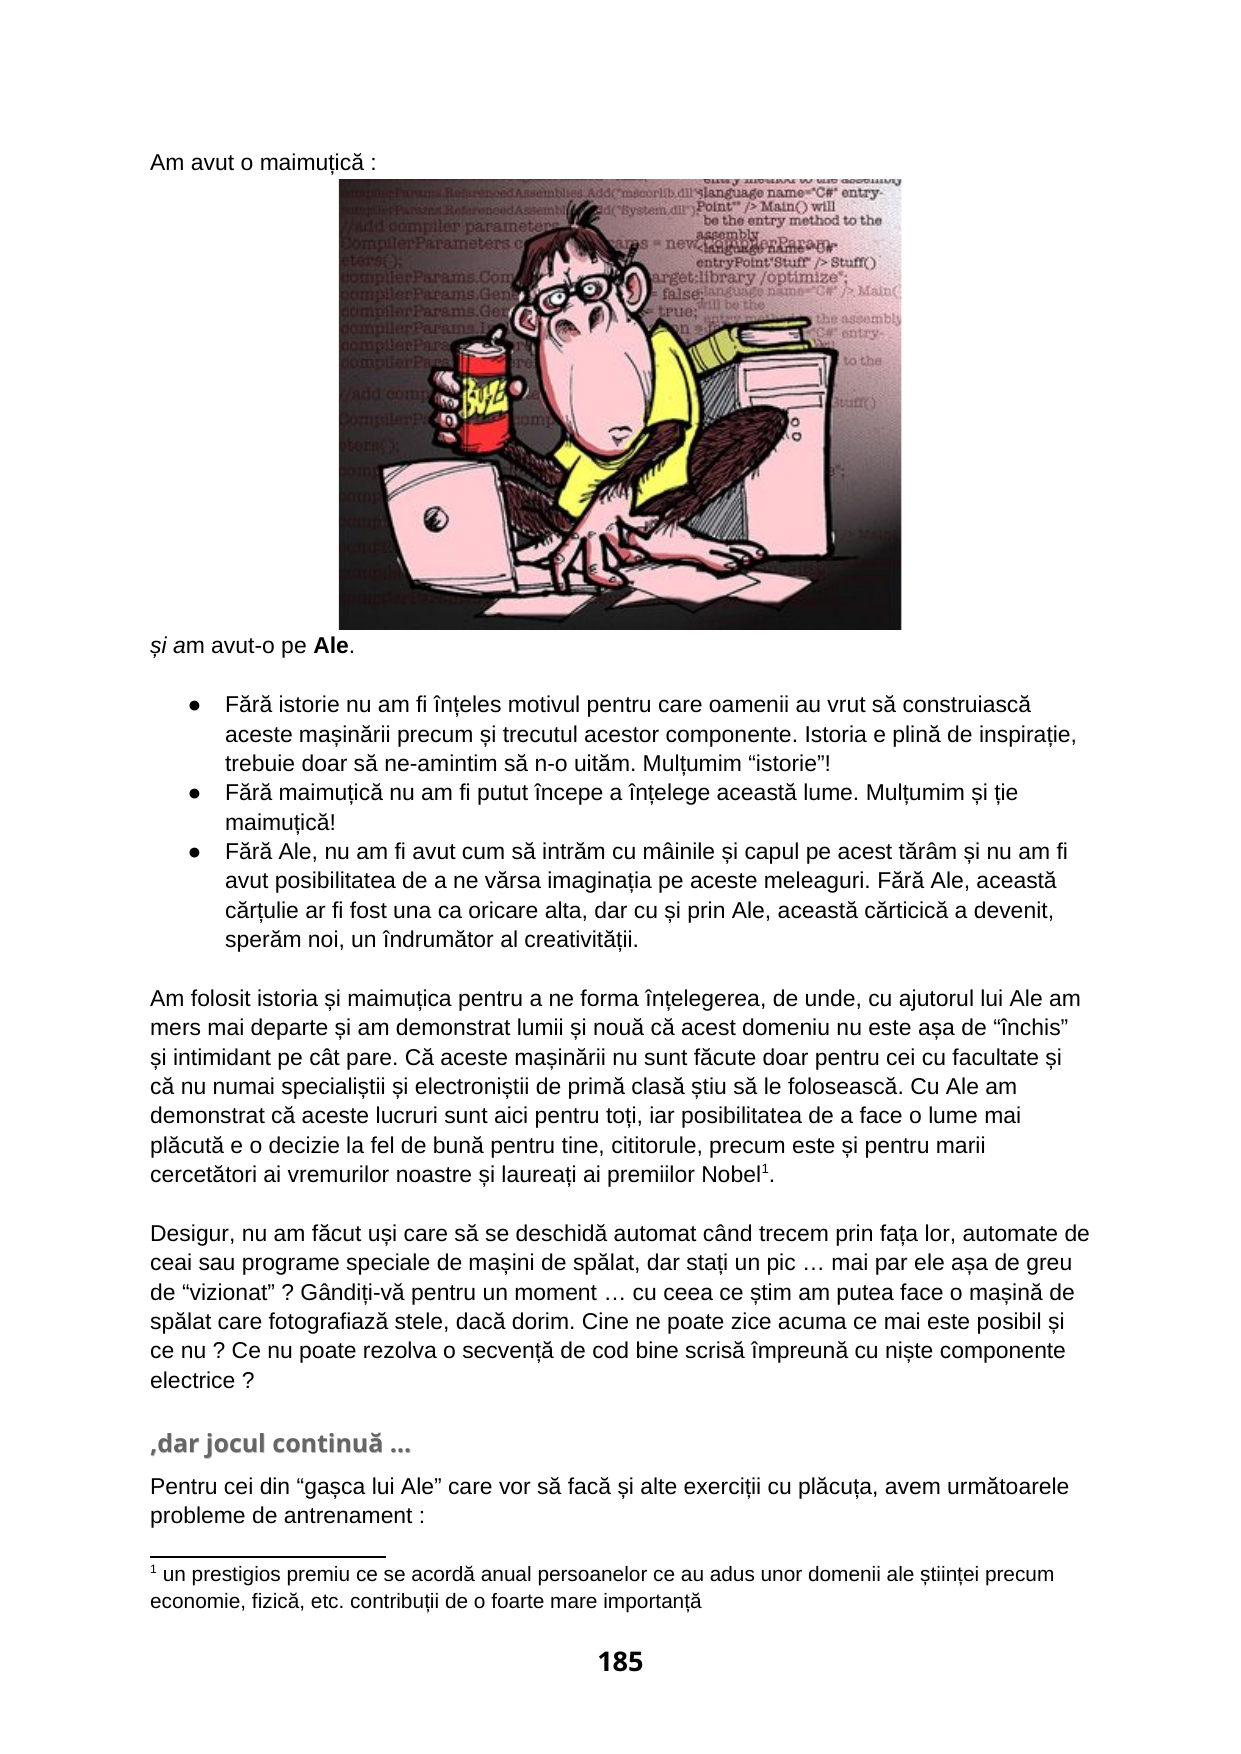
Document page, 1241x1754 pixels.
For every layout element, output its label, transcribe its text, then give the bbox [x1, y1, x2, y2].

text și am avut-o pe Ale. [150, 630, 1091, 659]
list Fără Ale, nu am fi avut cum să intrăm cu mâinile și capul pe acest tărâm și nu am fi avut posibilitatea de a ne vărsa imaginația pe aceste meleaguri. Fără Ale, această cărțulie ar fi fost una ca oricare alta, dar cu și prin Ale, această cărticică a devenit, sperăm noi, un îndrumător al creativității. [187, 839, 1091, 952]
list Fără maimuțică nu am fi putut începe a înțelege această lume. Mulțumim și ție maimuțică! [187, 780, 1091, 835]
list Fără istorie nu am fi înțeles motivul pentru care oamenii au vrut să construiască aceste mașinării precum și trecutul acestor componente. Istoria e plină de inspirație, trebuie doar să ne-amintim să n-o uităm. Mulțumim “istorie”! [187, 692, 1091, 776]
text un prestigios premiu ce se acordă anual persoanelor ce au adus unor domenii ale științei precum economie, fizică, etc. contribuții de o foarte mare importanță [150, 1563, 1091, 1613]
picture [338, 179, 902, 630]
text Pentru cei din “gașca lui Ale” care vor să facă și alte exerciții cu plăcuța, avem următoarele probleme de antrenament : [150, 1473, 1091, 1528]
text Am folosit istoria și maimuțica pentru a ne forma înțelegerea, de unde, cu ajutorul lui Ale am mers mai departe și am demonstrat lumii și nouă că acest domeniu nu este așa de “închis” și intimidant pe cât pare. Că aceste mașinării nu sunt făcute doar pentru cei cu facultate și că nu numai specialiștii și electroniștii de primă clasă știu să le folosească. Cu Ale am demonstrat că aceste lucruri sunt aici pentru toți, iar posibilitatea de a face o lume mai plăcută e o decizie la fel de bună pentru tine, cititorule, precum este și pentru marii cercetători ai vremurilor noastre și laureați ai premiilor Nobel. [150, 986, 1091, 1187]
subtitle ,dar jocul continuă … [150, 1426, 1091, 1460]
text Desigur, nu am făcut uși care să se deschidă automat când trecem prin fața lor, automate de ceai sau programe speciale de mașini de spălat, dar stați un pic … mai par ele așa de greu de “vizionat” ? Gândiți-vă pentru un moment … cu ceea ce știm am putea face o mașină de spălat care fotografiază stele, dacă dorim. Cine ne poate zice acuma ce mai este posibil și ce nu ? Ce nu poate rezolva o secvență de cod bine scrisă împreună cu niște componente electrice ? [150, 1221, 1091, 1393]
text Am avut o maimuțică : [150, 150, 1091, 176]
